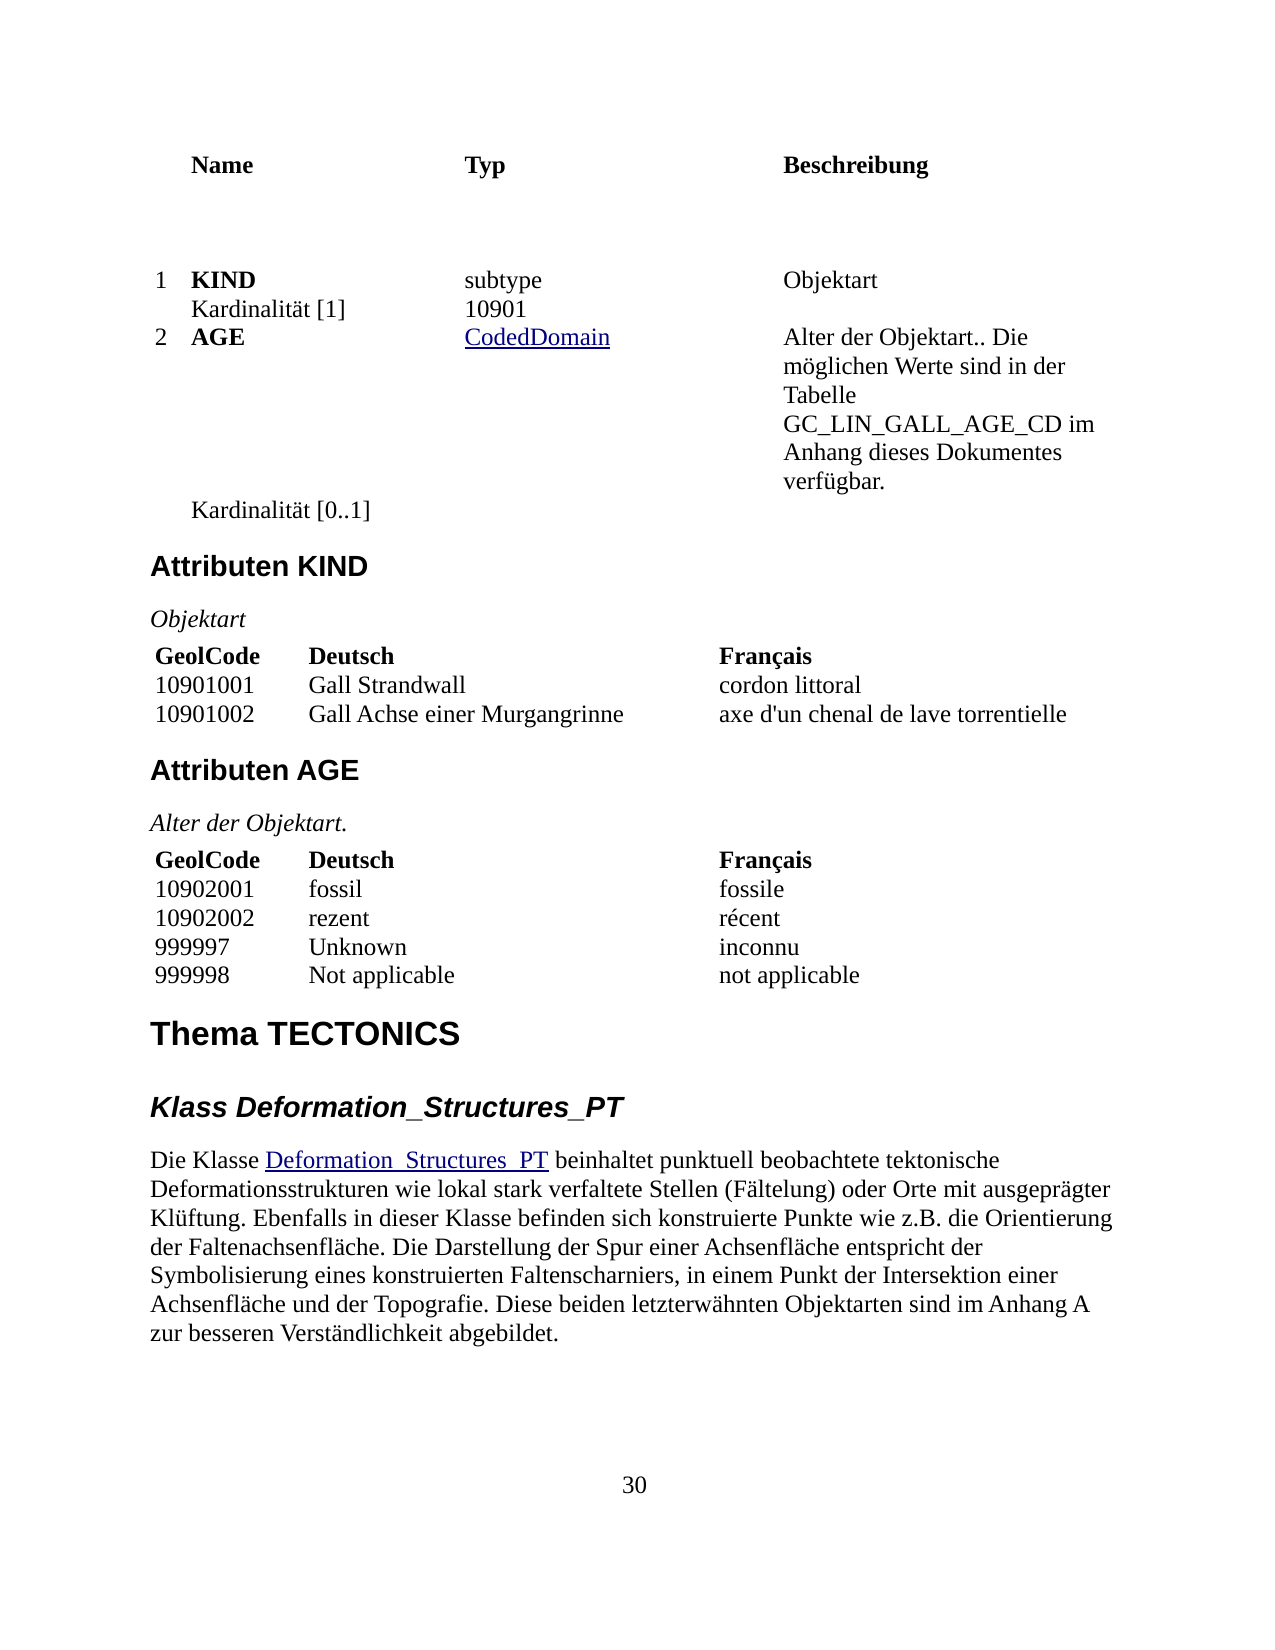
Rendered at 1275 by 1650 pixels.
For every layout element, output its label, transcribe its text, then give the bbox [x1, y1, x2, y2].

table_cell AGE [186, 323, 460, 495]
table_cell axe d'un chenal de lave torrentielle [714, 699, 1125, 728]
table_cell [460, 495, 779, 524]
table_header Deutsch [304, 641, 714, 670]
table_cell not applicable [714, 960, 1125, 989]
table_cell [150, 294, 186, 322]
subtitle Attributen AGE [150, 753, 1125, 786]
table_cell 2 [150, 323, 186, 495]
subtitle Thema TECTONICS [150, 1014, 1125, 1053]
subtitle Klass Deformation_Structures_PT [150, 1090, 1125, 1124]
table_header GeolCode [150, 641, 304, 670]
table_cell Objektart [779, 265, 1125, 294]
table_cell Kardinalität [1] [186, 294, 460, 322]
table_cell inconnu [714, 932, 1125, 960]
table_cell récent [714, 903, 1125, 932]
table_cell [150, 495, 186, 524]
table_cell Kardinalität [0..1] [186, 495, 460, 524]
table_header [150, 150, 186, 265]
table_cell fossile [714, 874, 1125, 903]
table_header Français [714, 845, 1125, 874]
table_cell rezent [304, 903, 714, 932]
table_cell subtype [460, 265, 779, 294]
table_cell 999998 [150, 960, 304, 989]
text Objektart [150, 604, 1125, 632]
table_cell 10902002 [150, 903, 304, 932]
table_header Deutsch [304, 845, 714, 874]
table_header Name [186, 150, 460, 265]
text Die Klasse Deformation_Structures_PT beinhaltet punktuell beobachtete tektonische Deformationsstrukturen wie lokal stark verfaltete Stellen (Fältelung) oder Orte mit ausgeprägter Klüftung. Ebenfalls in dieser Klasse befinden sich konstruierte Punkte wie z.B. die Orientierung der Faltenachsenfläche. Die Darstellung der Spur einer Achsenfläche entspricht der Symbolisierung eines konstruierten Faltenscharniers, in einem Punkt der Intersektion einer Achsenfläche und der Topografie. Diese beiden letzterwähnten Objektarten sind im Anhang A zur besseren Verständlichkeit abgebildet. [150, 1145, 1125, 1347]
subtitle Attributen KIND [150, 549, 1125, 582]
table_cell cordon littoral [714, 670, 1125, 699]
table_header GeolCode [150, 845, 304, 874]
table_cell [779, 294, 1125, 322]
table_cell fossil [304, 874, 714, 903]
table_cell 10902001 [150, 874, 304, 903]
table_cell Gall Achse einer Murgangrinne [304, 699, 714, 728]
table_cell [779, 495, 1125, 524]
table_header Beschreibung [779, 150, 1125, 265]
table_cell 1 [150, 265, 186, 294]
table_header Français [714, 641, 1125, 670]
table_cell 10901001 [150, 670, 304, 699]
table_cell 10901002 [150, 699, 304, 728]
table_cell CodedDomain [460, 323, 779, 495]
table_cell 10901 [460, 294, 779, 322]
table_cell KIND [186, 265, 460, 294]
table_cell Gall Strandwall [304, 670, 714, 699]
table_cell Not applicable [304, 960, 714, 989]
table_cell Alter der Objektart.. Die möglichen Werte sind in der Tabelle GC_LIN_GALL_AGE_CD im Anhang dieses Dokumentes verfügbar. [779, 323, 1125, 495]
table_header Typ [460, 150, 779, 265]
text Alter der Objektart. [150, 808, 1125, 836]
table_cell Unknown [304, 932, 714, 960]
table_cell 999997 [150, 932, 304, 960]
